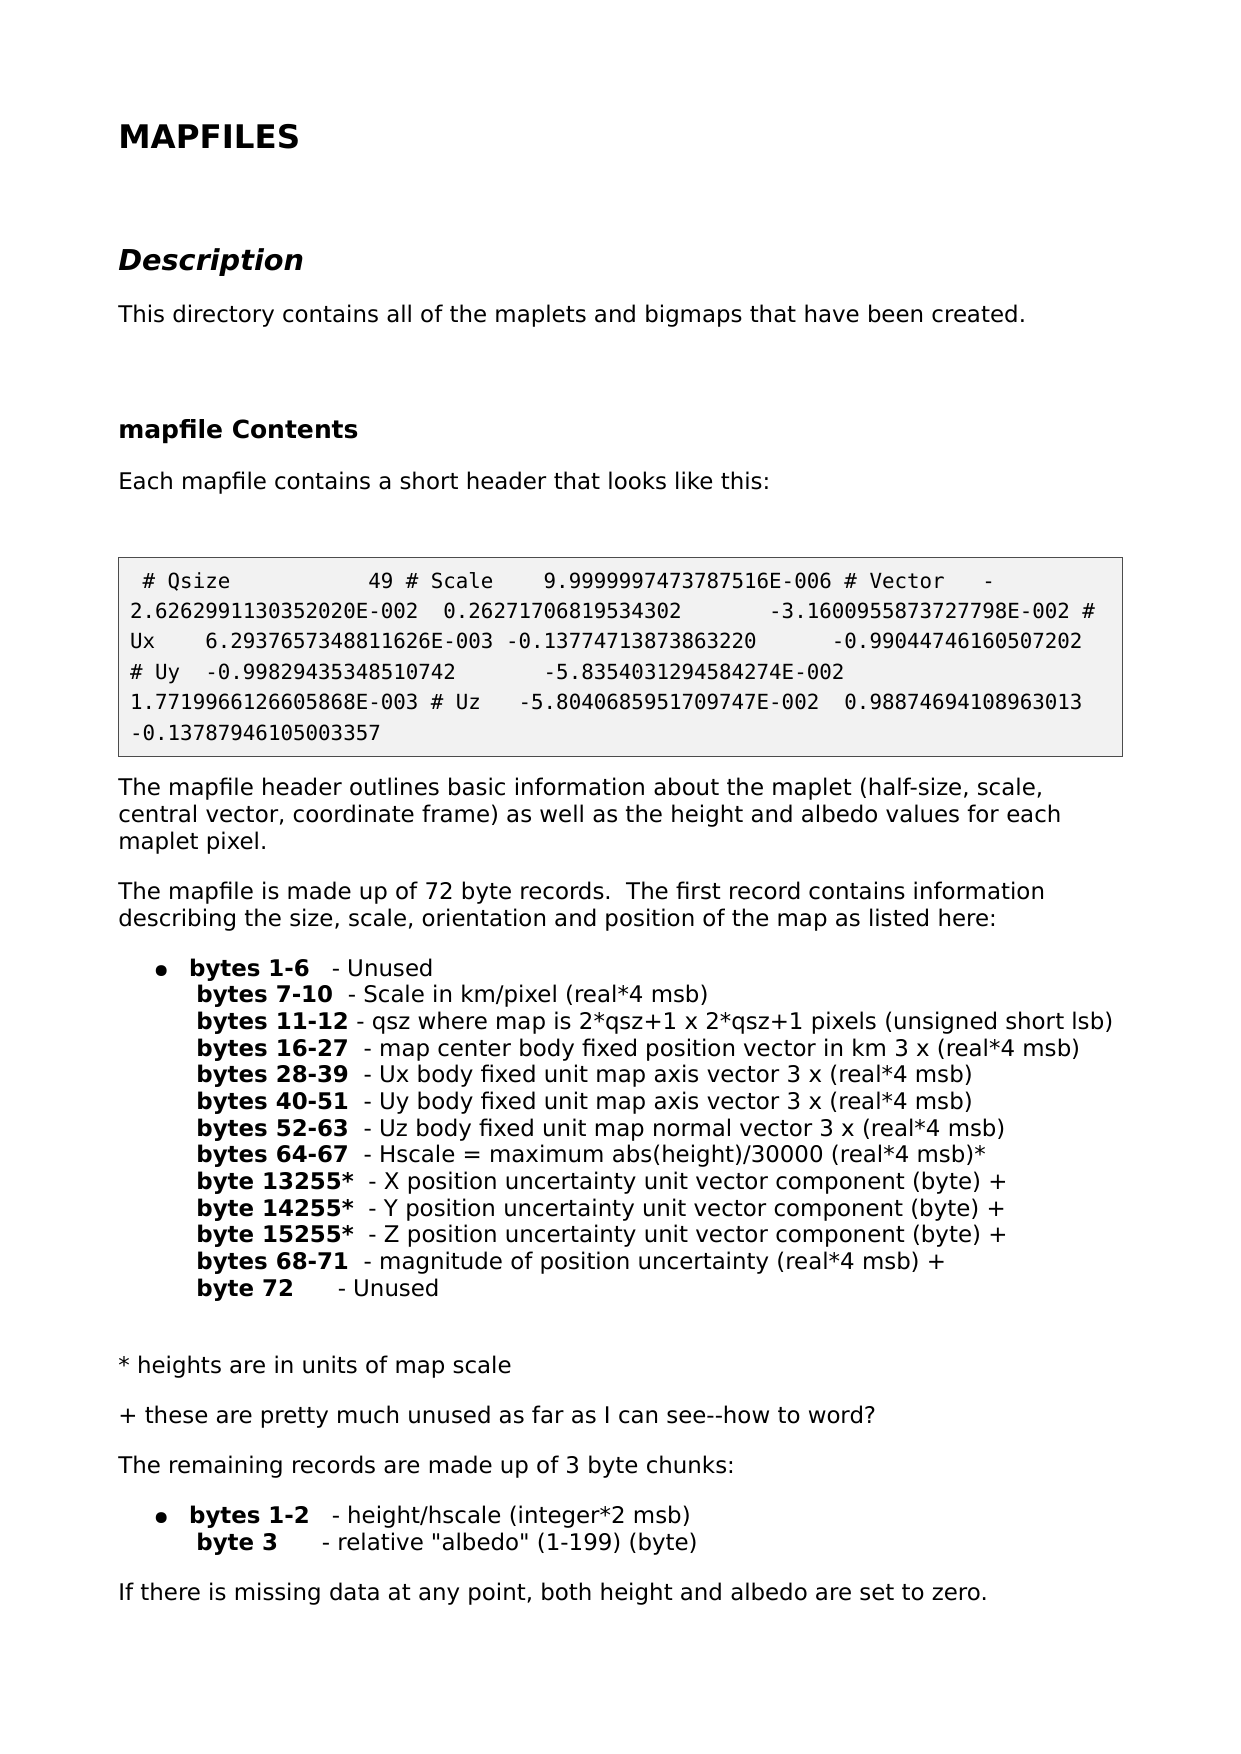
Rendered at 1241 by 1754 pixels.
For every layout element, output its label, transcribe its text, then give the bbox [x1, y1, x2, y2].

text The mapfile header outlines basic information about the maplet (half-size, scale, central vector, coordinate frame) as well as the height and albedo values for each maplet pixel. [118, 774, 1122, 854]
text The mapfile is made up of 72 byte records. The first record contains information describing the size, scale, orientation and position of the map as listed here: [118, 878, 1122, 931]
subtitle MAPFILES [118, 118, 1122, 156]
subtitle mapfile Contents [118, 415, 1122, 444]
text + these are pretty much unused as far as I can see--how to word? [118, 1402, 1122, 1429]
text Each mapfile contains a short header that looks like this: [118, 468, 1122, 495]
text This directory contains all of the maplets and bigmaps that have been created. [118, 301, 1122, 328]
subtitle Description [118, 244, 1122, 277]
text If there is missing data at any point, both height and albedo are set to zero. [118, 1579, 1122, 1606]
list bytes 1-2 - height/hscale (integer*2 msb) byte 3 - relative "albedo" (1-199) (byte) [153, 1502, 1122, 1556]
text # Qsize 49 # Scale 9.9999997473787516E-006 # Vector -2.6262991130352020E-002 0.26271706819534302 -3.1600955873727798E-002 # Ux 6.2937657348811626E-003 -0.13774713873863220 -0.99044746160507202 # Uy -0.99829435348510742 -5.8354031294584274E-002 1.7719966126605868E-003 # Uz -5.8040685951709747E-002 0.98874694108963013 -0.13787946105003357 [119, 558, 1122, 756]
list bytes 1-6 - Unused bytes 7-10 - Scale in km/pixel (real*4 msb) bytes 11-12 - qsz where map is 2*qsz+1 x 2*qsz+1 pixels (unsigned short lsb) bytes 16-27 - map center body fixed position vector in km 3 x (real*4 msb) bytes 28-39 - Ux body fixed unit map axis vector 3 x (real*4 msb) bytes 40-51 - Uy body fixed unit map axis vector 3 x (real*4 msb) bytes 52-63 - Uz body fixed unit map normal vector 3 x (real*4 msb) bytes 64-67 - Hscale = maximum abs(height)/30000 (real*4 msb)* byte 13255* - X position uncertainty unit vector component (byte) + byte 14255* - Y position uncertainty unit vector component (byte) + byte 15255* - Z position uncertainty unit vector component (byte) + bytes 68-71 - magnitude of position uncertainty (real*4 msb) + byte 72 - Unused [153, 955, 1122, 1328]
text * heights are in units of map scale [118, 1352, 1122, 1378]
text The remaining records are made up of 3 byte chunks: [118, 1452, 1122, 1479]
